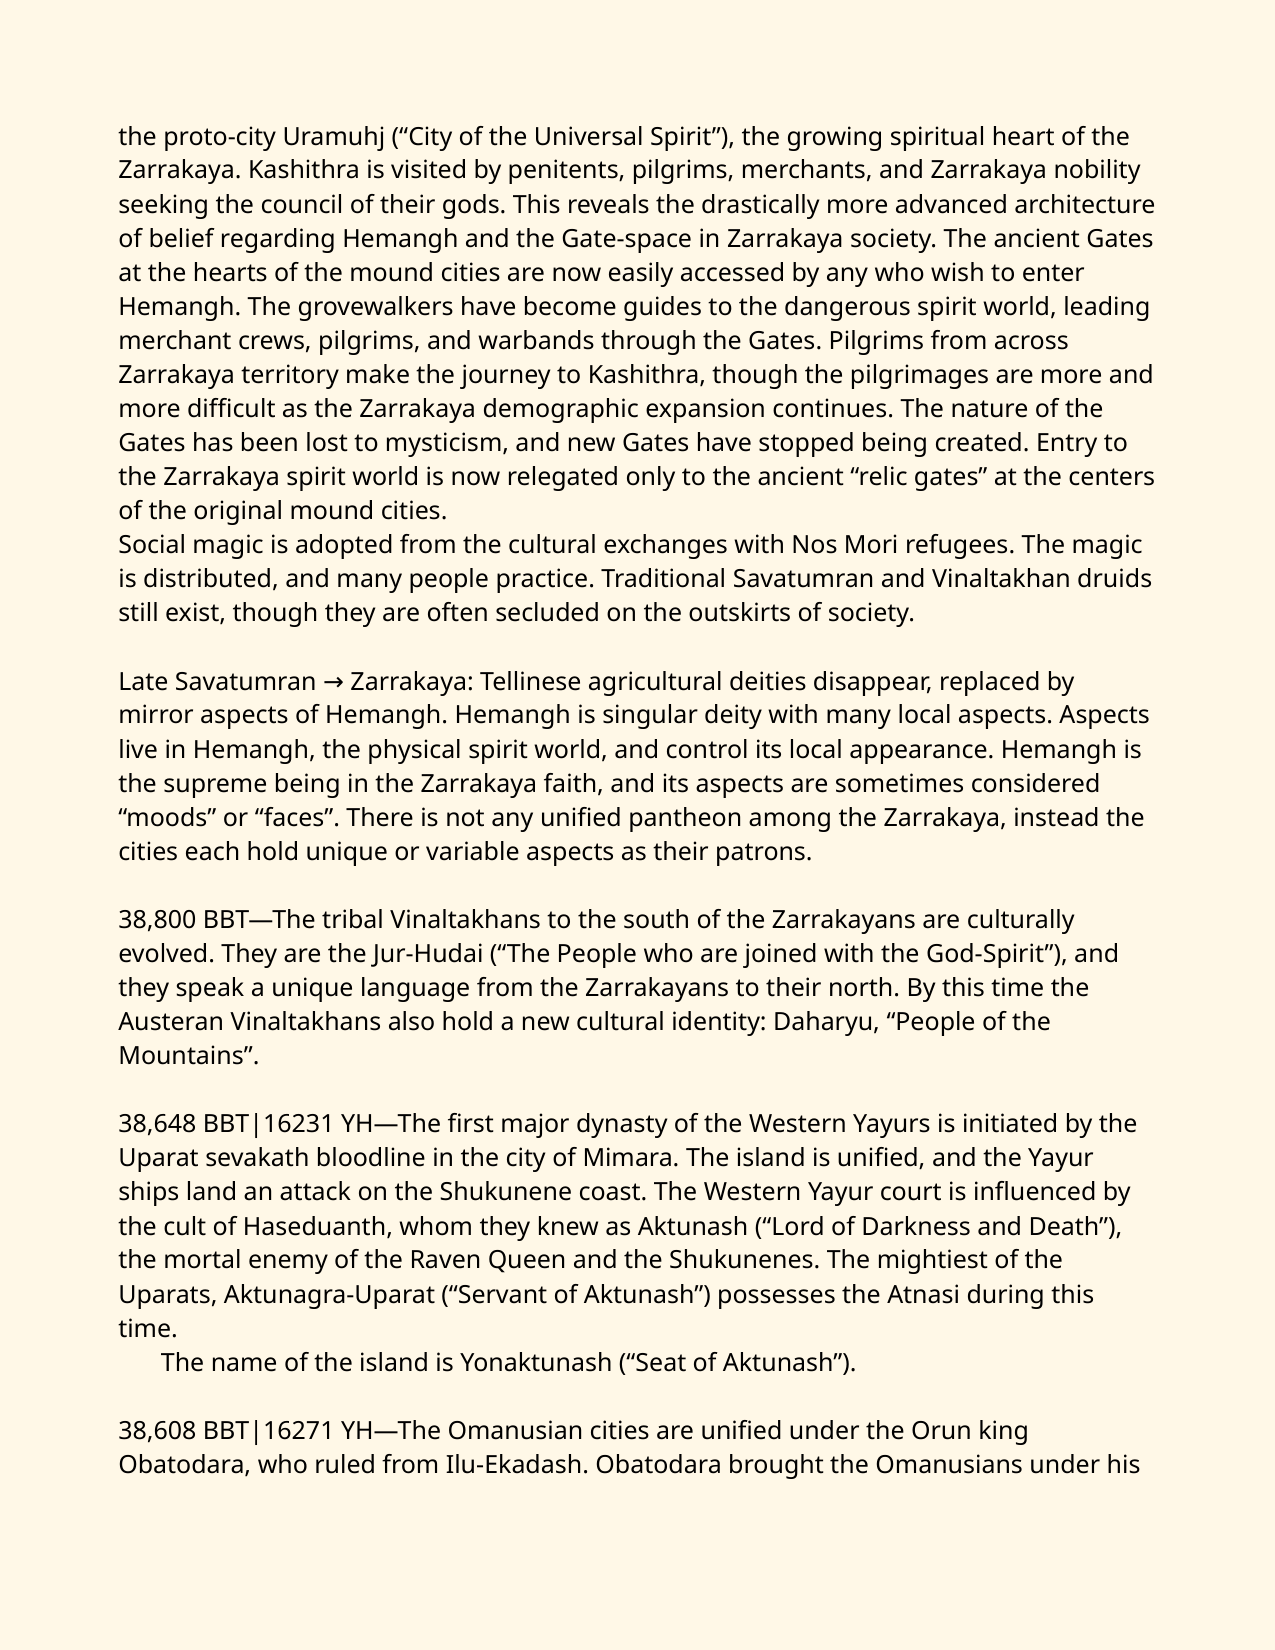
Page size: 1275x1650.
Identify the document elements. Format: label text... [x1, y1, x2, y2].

text 38,800 BBT—The tribal Vinaltakhans to the south of the Zarrakayans are culturally evolved. They are the Jur-Hudai (“The People who are joined with the God-Spirit”), and they speak a unique language from the Zarrakayans to their north. By this time the Austeran Vinaltakhans also hold a new cultural identity: Daharyu, “People of the Mountains”. [118, 902, 1157, 1072]
text The name of the island is Yonaktunash (“Seat of Aktunash”). [118, 1344, 1157, 1378]
text the proto-city Uramuhj (“City of the Universal Spirit”), the growing spiritual heart of the Zarrakaya. Kashithra is visited by penitents, pilgrims, merchants, and Zarrakaya nobility seeking the council of their gods. This reveals the drastically more advanced architecture of belief regarding Hemangh and the Gate-space in Zarrakaya society. The ancient Gates at the hearts of the mound cities are now easily accessed by any who wish to enter Hemangh. The grovewalkers have become guides to the dangerous spirit world, leading merchant crews, pilgrims, and warbands through the Gates. Pilgrims from across Zarrakaya territory make the journey to Kashithra, though the pilgrimages are more and more difficult as the Zarrakaya demographic expansion continues. The nature of the Gates has been lost to mysticism, and new Gates have stopped being created. Entry to the Zarrakaya spirit world is now relegated only to the ancient “relic gates” at the centers of the original mound cities. [118, 118, 1157, 527]
text 38,608 BBT|16271 YH—The Omanusian cities are unified under the Orun king Obatodara, who ruled from Ilu-Ekadash. Obatodara brought the Omanusians under his [118, 1412, 1157, 1481]
text 38,648 BBT|16231 YH—The first major dynasty of the Western Yayurs is initiated by the Uparat sevakath bloodline in the city of Mimara. The island is unified, and the Yayur ships land an attack on the Shukunene coast. The Western Yayur court is influenced by the cult of Haseduanth, whom they knew as Aktunash (“Lord of Darkness and Death”), the mortal enemy of the Raven Queen and the Shukunenes. The mightiest of the Uparats, Aktunagra-Uparat (“Servant of Aktunash”) possesses the Atnasi during this time. [118, 1106, 1157, 1344]
text Late Savatumran → Zarrakaya: Tellinese agricultural deities disappear, replaced by mirror aspects of Hemangh. Hemangh is singular deity with many local aspects. Aspects live in Hemangh, the physical spirit world, and control its local appearance. Hemangh is the supreme being in the Zarrakaya faith, and its aspects are sometimes considered “moods” or “faces”. There is not any unified pantheon among the Zarrakaya, instead the cities each hold unique or variable aspects as their patrons. [118, 663, 1157, 867]
text Social magic is adopted from the cultural exchanges with Nos Mori refugees. The magic is distributed, and many people practice. Traditional Savatumran and Vinaltakhan druids still exist, though they are often secluded on the outskirts of society. [118, 527, 1157, 629]
